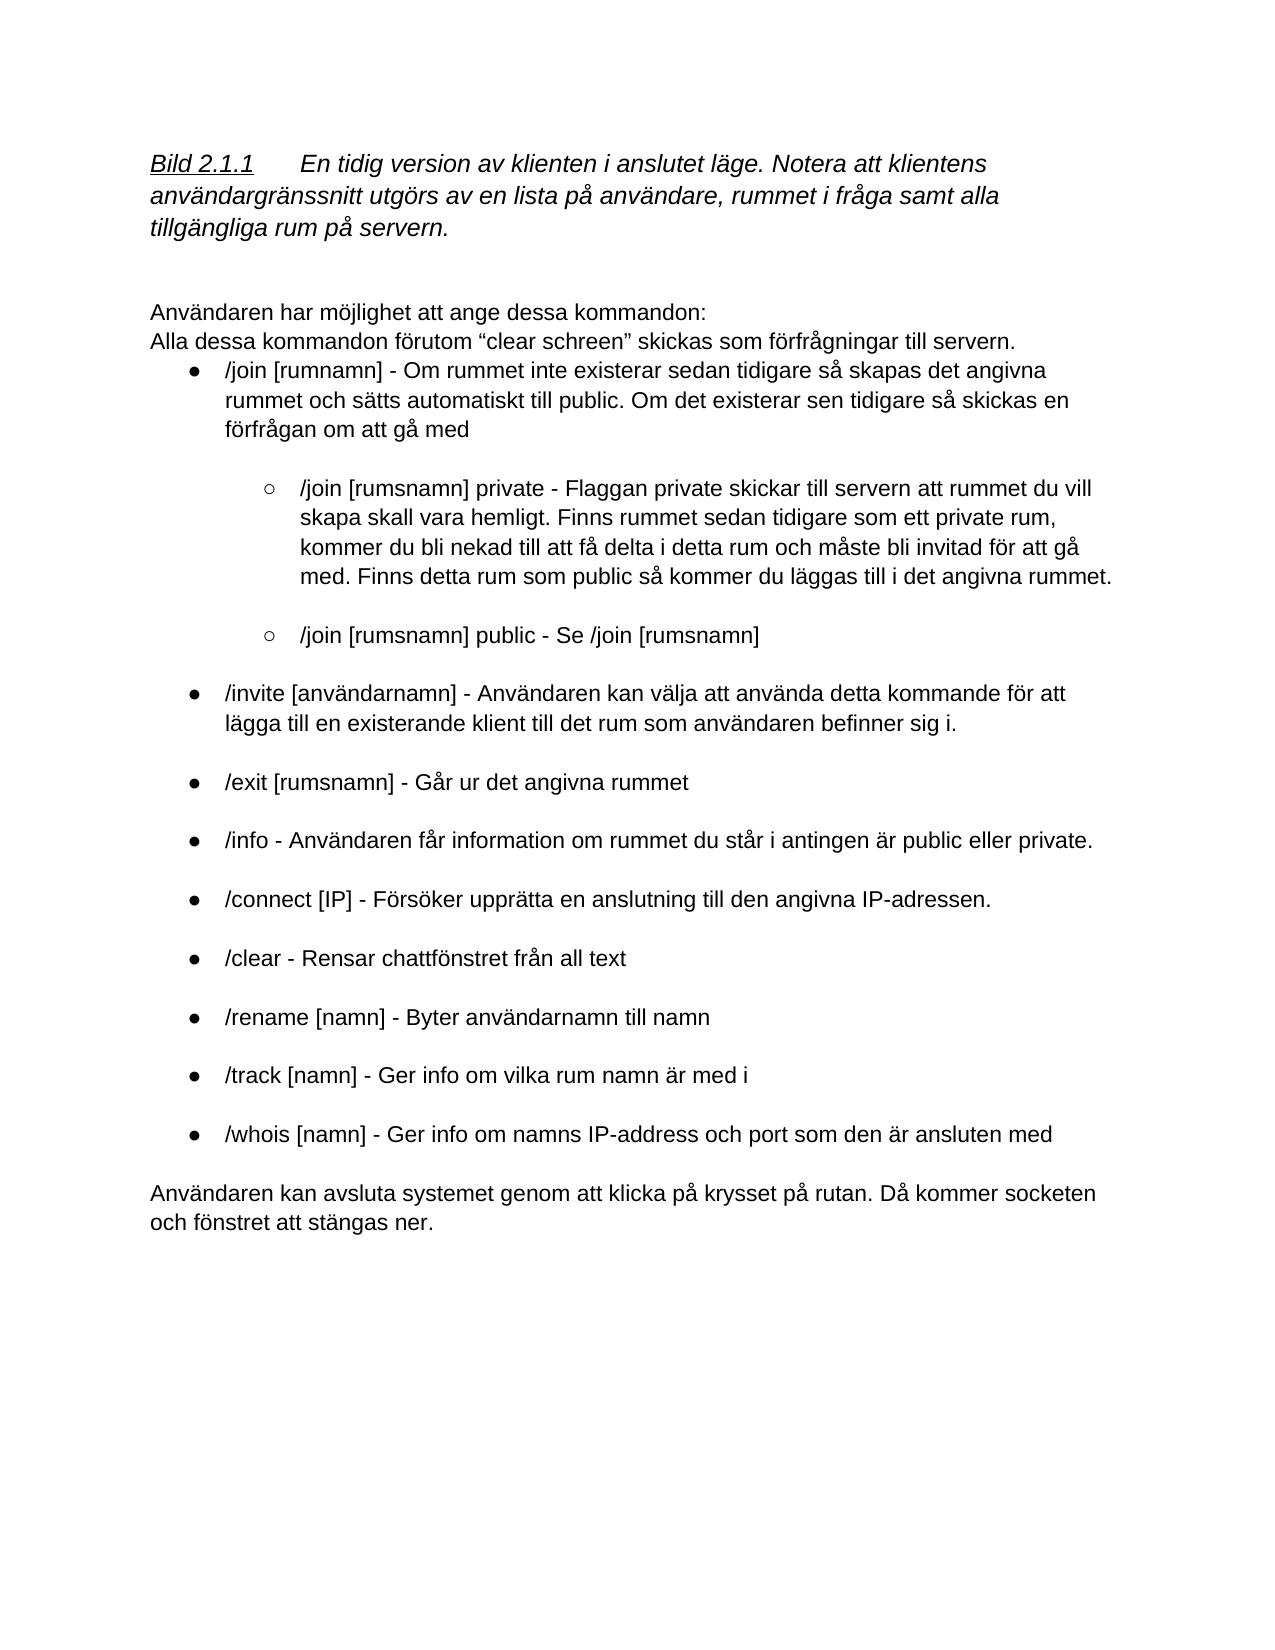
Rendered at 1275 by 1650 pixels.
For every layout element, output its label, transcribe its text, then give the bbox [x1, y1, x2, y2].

list /join [rumsnamn] public - Se /join [rumsnamn] [262, 622, 1125, 677]
list /connect [IP] - Försöker upprätta en anslutning till den angivna IP-adressen. [187, 887, 1125, 942]
list /whois [namn] - Ger info om namns IP-address och port som den är ansluten med [187, 1122, 1125, 1147]
list /join [rumnamn] - Om rummet inte existerar sedan tidigare så skapas det angivna rummet och sätts automatiskt till public. Om det existerar sen tidigare så skickas en förfrågan om att gå med [187, 358, 1125, 472]
text Bild 2.1.1 En tidig version av klienten i anslutet läge. Notera att klientens användargränssnitt utgörs av en lista på användare, rummet i fråga samt alla tillgängliga rum på servern. [150, 150, 1114, 242]
list /rename [namn] - Byter användarnamn till namn [187, 1004, 1125, 1030]
list /clear - Rensar chattfönstret från all text [187, 945, 1125, 1000]
text Användaren kan avsluta systemet genom att klicka på krysset på rutan. Då kommer socketen och fönstret att stängas ner. [150, 1180, 1125, 1235]
list /join [rumsnamn] private - Flaggan private skickar till servern att rummet du vill skapa skall vara hemligt. Finns rummet sedan tidigare som ett private rum, kommer du bli nekad till att få delta i detta rum och måste bli invitad för att gå med. Finns detta rum som public så kommer du läggas till i det angivna rummet. [262, 475, 1125, 618]
list /exit [rumsnamn] - Går ur det angivna rummet [187, 769, 1125, 824]
list /info - Användaren får information om rummet du står i antingen är public eller private. [187, 828, 1125, 883]
text Alla dessa kommandon förutom “clear schreen” skickas som förfrågningar till servern. [150, 328, 1125, 354]
list /invite [användarnamn] - Användaren kan välja att använda detta kommande för att lägga till en existerande klient till det rum som användaren befinner sig i. [187, 681, 1125, 765]
text Användaren har möjlighet att ange dessa kommandon: [150, 299, 1125, 325]
list /track [namn] - Ger info om vilka rum namn är med i [187, 1063, 1125, 1088]
